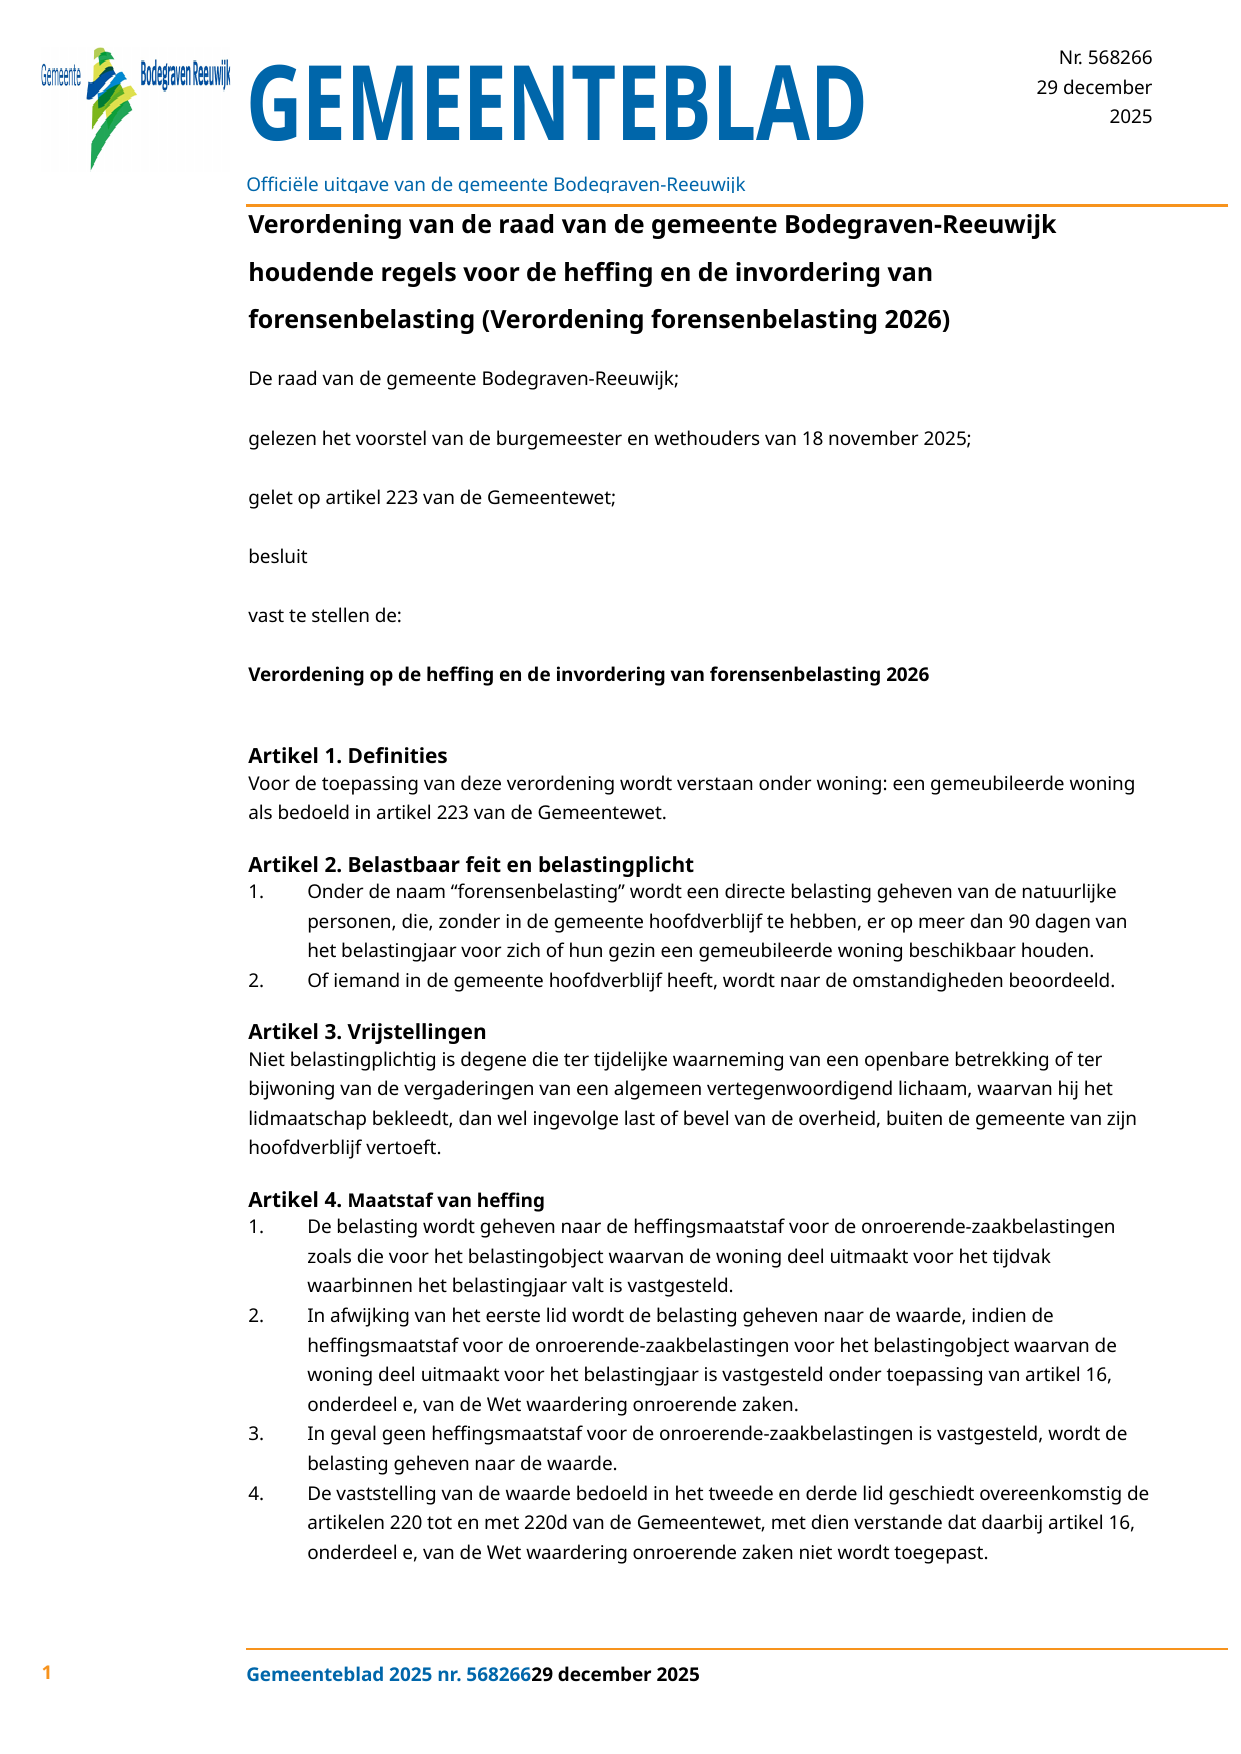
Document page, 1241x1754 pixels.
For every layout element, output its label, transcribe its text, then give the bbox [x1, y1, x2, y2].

text Artikel 2. Belastbaar feit en belastingplicht [248, 850, 1152, 878]
text Niet belastingplichtig is degene die ter tijdelijke waarneming van een openbare betrekking of ter bijwoning van de vergaderingen van een algemeen vertegenwoordigend lichaam, waarvan hij het lidmaatschap bekleedt, dan wel ingevolge last of bevel van de overheid, buiten de gemeente van zijn hoofdverblijf vertoeft. [248, 1046, 1152, 1160]
text Artikel 3. Vrijstellingen [248, 1017, 1152, 1046]
list In afwijking van het eerste lid wordt de belasting geheven naar de waarde, indien de heffingsmaatstaf voor de onroerende-zaakbelastingen voor het belastingobject waarvan de woning deel uitmaakt voor het belastingjaar is vastgesteld onder toepassing van artikel 16, onderdeel e, van de Wet waardering onroerende zaken. [248, 1302, 1152, 1417]
list In geval geen heffingsmaatstaf voor de onroerende-zaakbelastingen is vastgesteld, wordt de belasting geheven naar de waarde. [248, 1421, 1152, 1476]
text vast te stellen de: [248, 602, 1152, 628]
text besluit [248, 543, 1152, 569]
text gelezen het voorstel van de burgemeester en wethouders van 18 november 2025; [248, 425, 1152, 450]
text Artikel 4. Maatstaf van heffing [248, 1185, 1152, 1213]
text Verordening van de raad van de gemeente Bodegraven-Reeuwijk houdende regels voor de heffing en de invordering van forensenbelasting (Verordening forensenbelasting 2026) [248, 207, 1152, 336]
list Of iemand in de gemeente hoofdverblijf heeft, wordt naar de omstandigheden beoordeeld. [248, 967, 1152, 993]
list De belasting wordt geheven naar de heffingsmaatstaf voor de onroerende-zaakbelastingen zoals die voor het belastingobject waarvan de woning deel uitmaakt voor het tijdvak waarbinnen het belastingjaar valt is vastgesteld. [248, 1213, 1152, 1298]
picture [41, 47, 231, 172]
text De raad van de gemeente Bodegraven-Reeuwijk; [248, 366, 1152, 391]
text Artikel 1. Definities [248, 741, 1152, 770]
text gelet op artikel 223 van de Gemeentewet; [248, 484, 1152, 509]
text Voor de toepassing van deze verordening wordt verstaan onder woning: een gemeubileerde woning als bedoeld in artikel 223 van de Gemeentewet. [248, 770, 1152, 825]
text Verordening op de heffing en de invordering van forensenbelasting 2026 [248, 661, 1152, 687]
list Onder de naam “forensenbelasting” wordt een directe belasting geheven van de natuurlijke personen, die, zonder in de gemeente hoofdverblijf te hebben, er op meer dan 90 dagen van het belastingjaar voor zich of hun gezin een gemeubileerde woning beschikbaar houden. [248, 878, 1152, 963]
list De vaststelling van de waarde bedoeld in het tweede en derde lid geschiedt overeenkomstig de artikelen 220 tot en met 220d van de Gemeentewet, met dien verstande dat daarbij artikel 16, onderdeel e, van de Wet waardering onroerende zaken niet wordt toegepast. [248, 1480, 1152, 1564]
